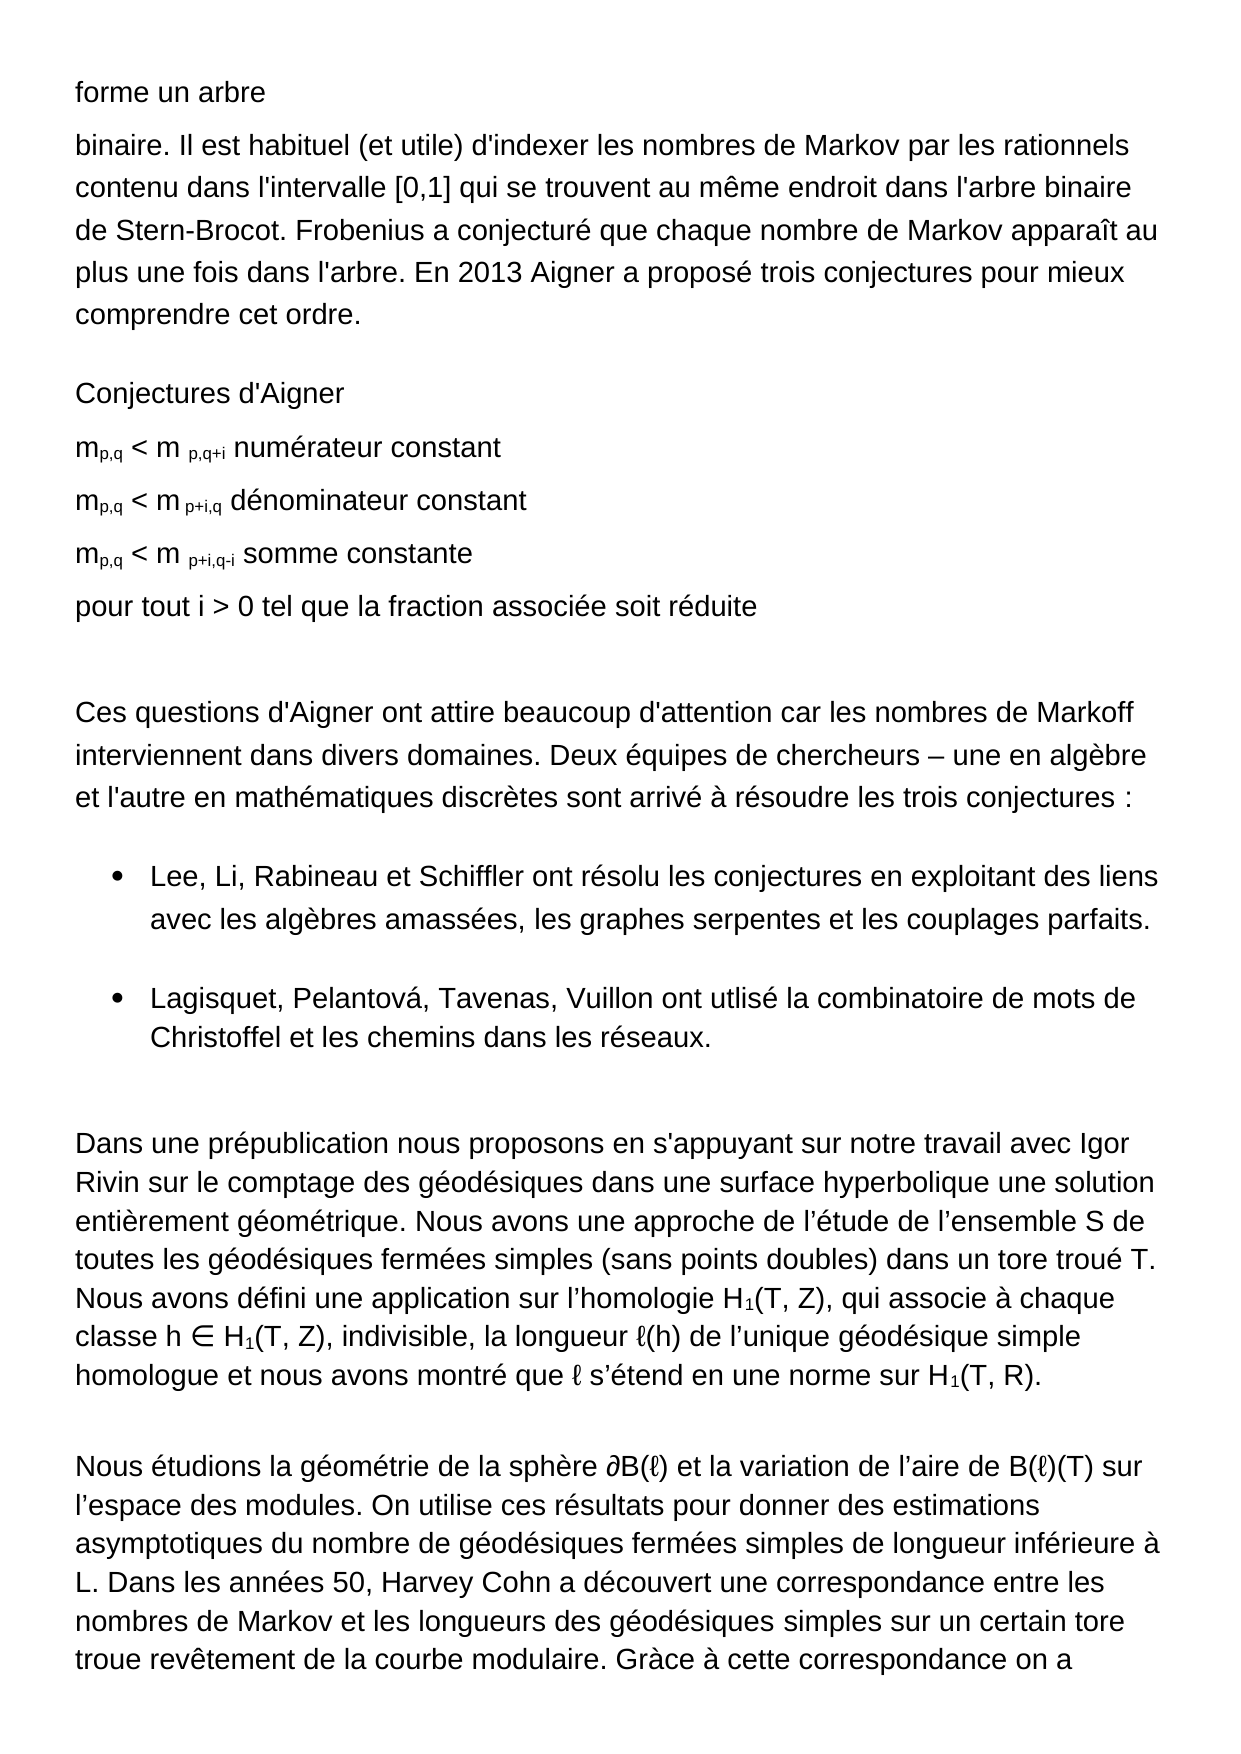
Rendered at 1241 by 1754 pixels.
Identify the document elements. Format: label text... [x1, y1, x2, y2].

list Lagisquet, Pelantová, Tavenas, Vuillon ont utlisé la combinatoire de mots de Christoffel et les chemins dans les réseaux. [112, 981, 1165, 1054]
text forme un arbre [75, 75, 1165, 108]
text Conjectures d'Aigner [75, 377, 1165, 410]
text Ces questions d'Aigner ont attire beaucoup d'attention car les nombres de Markoff interviennent dans divers domaines. Deux équipes de chercheurs – une en algèbre et l'autre en mathématiques discrètes sont arrivé à résoudre les trois conjectures : [75, 695, 1165, 813]
text Dans une prépublication nous proposons en s'appuyant sur notre travail avec Igor Rivin sur le comptage des géodésiques dans une surface hyperbolique une solution entièrement géométrique. Nous avons une approche de l’étude de l’ensemble S de toutes les géodésiques fermées simples (sans points doubles) dans un tore troué T. Nous avons défini une application sur l’homologie H1(T, Z), qui associe à chaque classe h ∈ H1(T, Z), indivisible, la longueur ℓ(h) de l’unique géodésique simple homologue et nous avons montré que ℓ s’étend en une norme sur H1(T, R). [75, 1126, 1165, 1391]
list Lee, Li, Rabineau et Schiffler ont résolu les conjectures en exploitant des liens avec les algèbres amassées, les graphes serpentes et les couplages parfaits. [112, 859, 1165, 935]
text binaire. Il est habituel (et utile) d'indexer les nombres de Markov par les rationnels contenu dans l'intervalle [0,1] qui se trouvent au même endroit dans l'arbre binaire de Stern-Brocot. Frobenius a conjecturé que chaque nombre de Markov apparaît au plus une fois dans l'arbre. En 2013 Aigner a proposé trois conjectures pour mieux comprendre cet ordre. [75, 128, 1165, 330]
text mp,q < m p+i,q dénominateur constant [75, 483, 1165, 516]
text mp,q < m p,q+i numérateur constant [75, 430, 1165, 463]
text pour tout i > 0 tel que la fraction associée soit réduite [75, 589, 1165, 623]
text mp,q < m p+i,q-i somme constante [75, 536, 1165, 569]
text Nous étudions la géométrie de la sphère ∂B(ℓ) et la variation de l’aire de B(ℓ)(T) sur l’espace des modules. On utilise ces résultats pour donner des estimations asymptotiques du nombre de géodésiques fermées simples de longueur inférieure à L. Dans les années 50, Harvey Cohn a découvert une correspondance entre les nombres de Markov et les longueurs des géodésiques simples sur un certain tore troue revêtement de la courbe modulaire. Gràce à cette correspondance on a [75, 1449, 1165, 1676]
